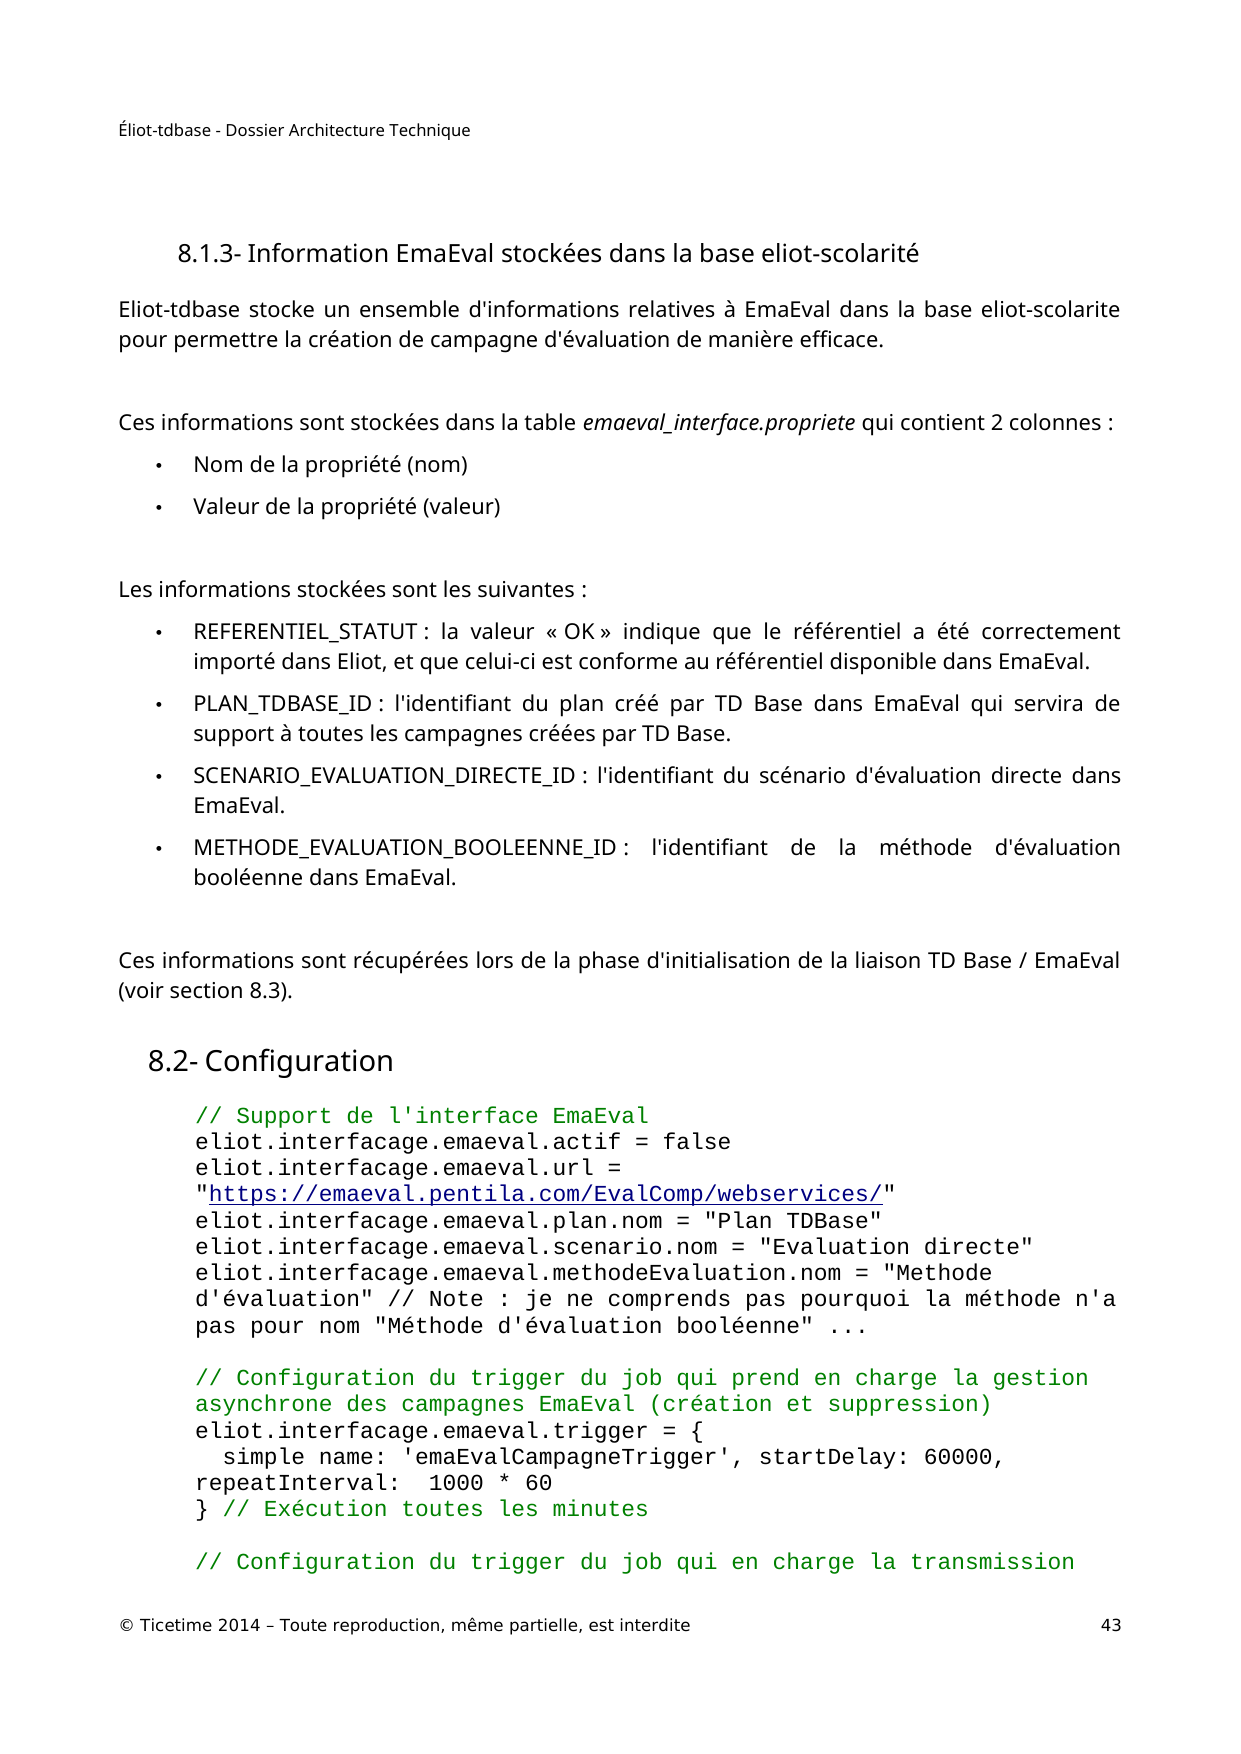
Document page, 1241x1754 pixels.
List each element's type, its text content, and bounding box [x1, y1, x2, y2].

text Eliot-tdbase stocke un ensemble d'informations relatives à EmaEval dans la base eliot-scolarite pour permettre la création de campagne d'évaluation de manière efficace. [118, 294, 1122, 354]
text eliot.interfacage.emaeval.url = "https://emaeval.pentila.com/EvalComp/webservices/" [195, 1156, 1122, 1209]
text Les informations stockées sont les suivantes : [118, 574, 1122, 604]
text simple name: 'emaEvalCampagneTrigger', startDelay: 60000, repeatInterval: 1000 * 60 [195, 1445, 1122, 1497]
text // Configuration du trigger du job qui en charge la transmission [195, 1550, 1122, 1576]
list Nom de la propriété (nom) [156, 449, 1122, 479]
subtitle Information EmaEval stockées dans la base eliot-scolarité [118, 236, 1122, 270]
list Valeur de la propriété (valeur) [156, 491, 1122, 521]
text } // Exécution toutes les minutes [195, 1497, 1122, 1524]
text eliot.interfacage.emaeval.actif = false [195, 1130, 1122, 1156]
text eliot.interfacage.emaeval.methodeEvaluation.nom = "Methode d'évaluation" // Note : je ne comprends pas pourquoi la méthode n'a pas pour nom "Méthode d'évaluation booléenne" ... [195, 1261, 1122, 1340]
text eliot.interfacage.emaeval.trigger = { [195, 1419, 1122, 1445]
text Ces informations sont récupérées lors de la phase d'initialisation de la liaison TD Base / EmaEval (voir section 8.3). [118, 945, 1122, 1005]
subtitle Configuration [118, 1040, 1122, 1080]
text eliot.interfacage.emaeval.scenario.nom = "Evaluation directe" [195, 1235, 1122, 1261]
list SCENARIO_EVALUATION_DIRECTE_ID : l'identifiant du scénario d'évaluation directe dans EmaEval. [156, 759, 1122, 819]
list METHODE_EVALUATION_BOOLEENNE_ID : l'identifiant de la méthode d'évaluation booléenne dans EmaEval. [156, 831, 1122, 891]
text eliot.interfacage.emaeval.plan.nom = "Plan TDBase" [195, 1209, 1122, 1235]
list PLAN_TDBASE_ID : l'identifiant du plan créé par TD Base dans EmaEval qui servira de support à toutes les campagnes créées par TD Base. [156, 688, 1122, 748]
text // Configuration du trigger du job qui prend en charge la gestion asynchrone des campagnes EmaEval (création et suppression) [195, 1366, 1122, 1419]
list REFERENTIEL_STATUT : la valeur « OK » indique que le référentiel a été correctement importé dans Eliot, et que celui-ci est conforme au référentiel disponible dans EmaEval. [156, 616, 1122, 676]
text // Support de l'interface EmaEval [195, 1104, 1122, 1130]
text Ces informations sont stockées dans la table emaeval_interface.propriete qui contient 2 colonnes : [118, 407, 1122, 437]
